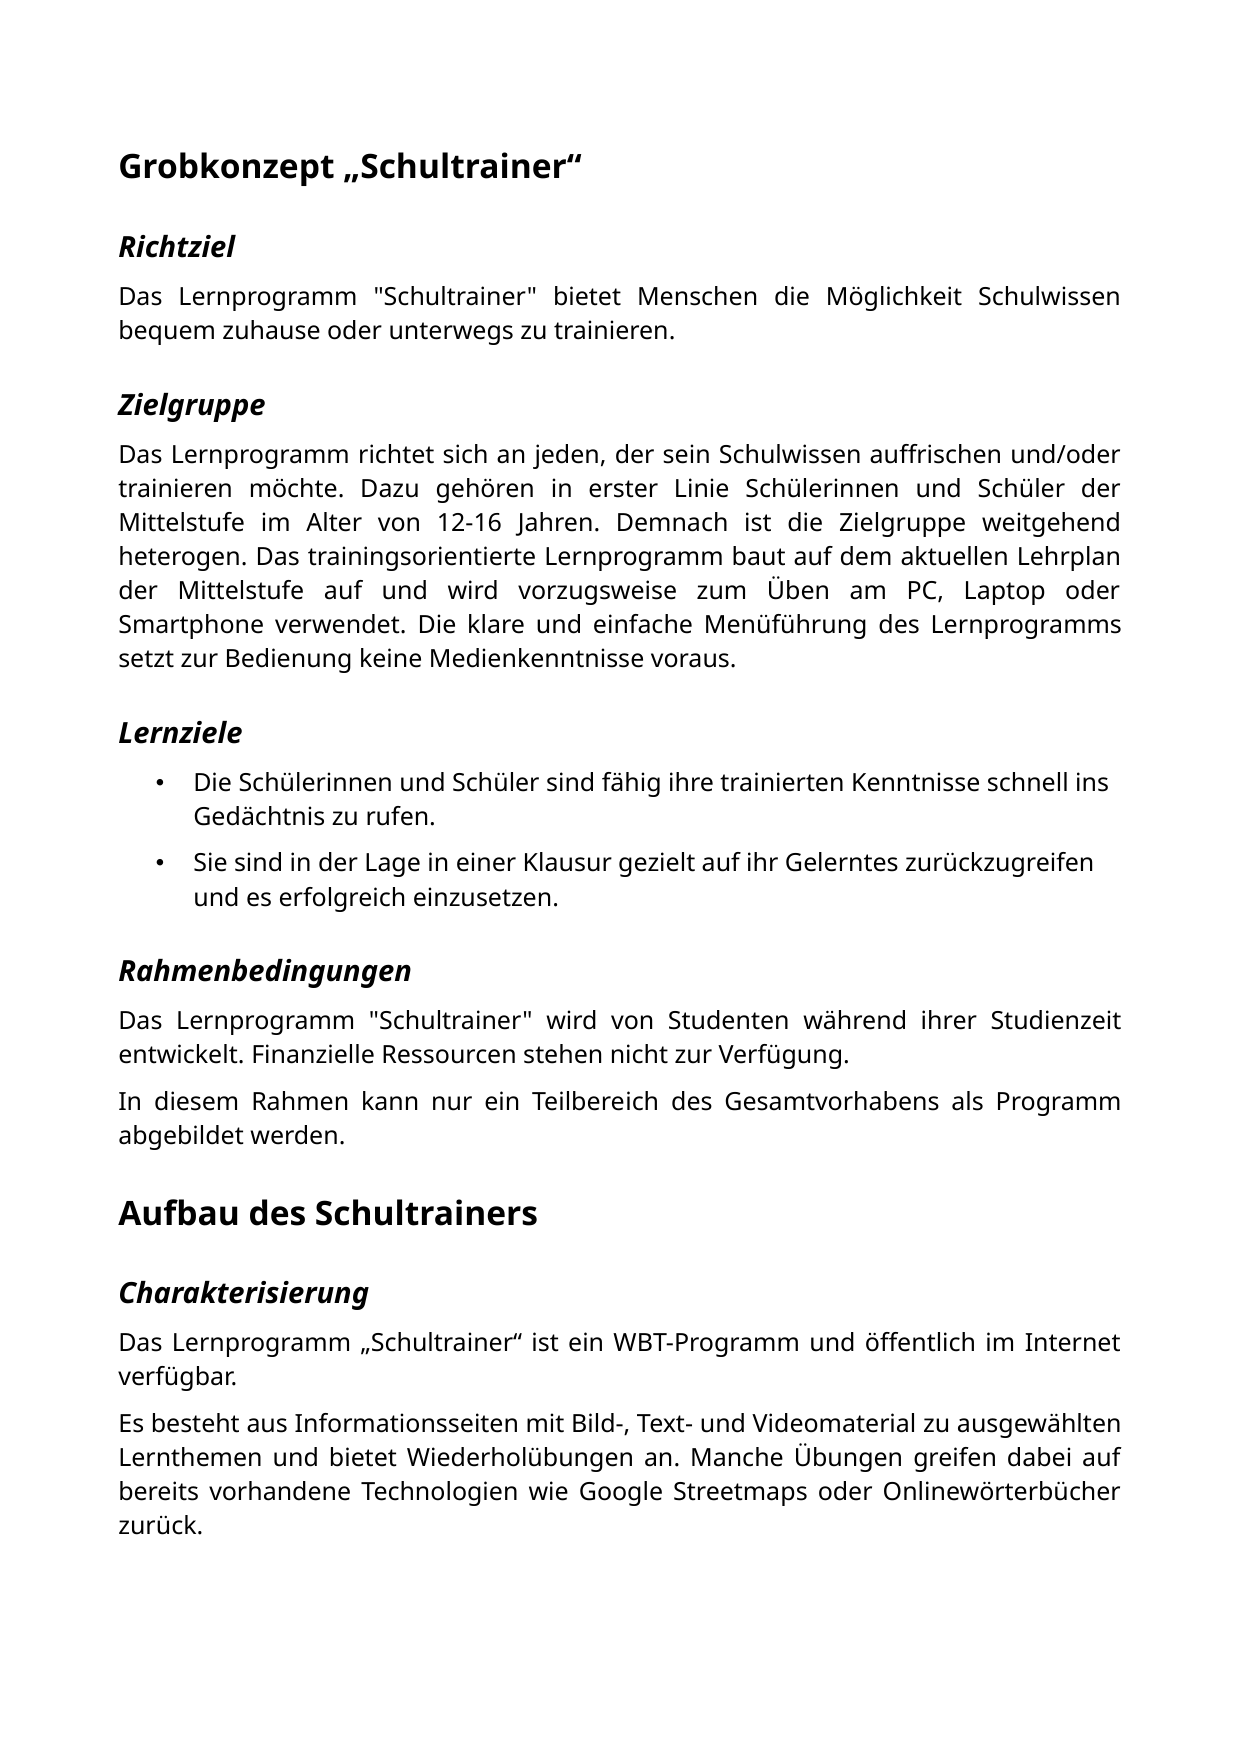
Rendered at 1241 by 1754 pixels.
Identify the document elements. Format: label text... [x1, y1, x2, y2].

text Das Lernprogramm "Schultrainer" wird von Studenten während ihrer Studienzeit entwickelt. Finanzielle Ressourcen stehen nicht zur Verfügung. [118, 1003, 1122, 1071]
subtitle Aufbau des Schultrainers [118, 1189, 1122, 1235]
subtitle Charakterisierung [118, 1272, 1122, 1312]
subtitle Zielgruppe [118, 384, 1122, 424]
subtitle Lernziele [118, 712, 1122, 752]
list Die Schülerinnen und Schüler sind fähig ihre trainierten Kenntnisse schnell ins Gedächtnis zu rufen. [156, 764, 1122, 833]
subtitle Grobkonzept „Schultrainer“ [118, 143, 1122, 189]
subtitle Richtziel [118, 226, 1122, 266]
text Das Lernprogramm „Schultrainer“ ist ein WBT-Programm und öffentlich im Internet verfügbar. [118, 1324, 1122, 1393]
text In diesem Rahmen kann nur ein Teilbereich des Gesamtvorhabens als Programm abgebildet werden. [118, 1083, 1122, 1152]
list Sie sind in der Lage in einer Klausur gezielt auf ihr Gelerntes zurückzugreifen und es erfolgreich einzusetzen. [156, 845, 1122, 913]
text Das Lernprogramm "Schultrainer" bietet Menschen die Möglichkeit Schulwissen bequem zuhause oder unterwegs zu trainieren. [118, 278, 1122, 347]
subtitle Rahmenbedingungen [118, 951, 1122, 990]
text Das Lernprogramm richtet sich an jeden, der sein Schulwissen auffrischen und/oder trainieren möchte. Dazu gehören in erster Linie Schülerinnen und Schüler der Mittelstufe im Alter von 12-16 Jahren. Demnach ist die Zielgruppe weitgehend heterogen. Das trainingsorientierte Lernprogramm baut auf dem aktuellen Lehrplan der Mittelstufe auf und wird vorzugsweise zum Üben am PC, Laptop oder Smartphone verwendet. Die klare und einfache Menüführung des Lernprogramms setzt zur Bedienung keine Medienkenntnisse voraus. [118, 436, 1122, 675]
text Es besteht aus Informationsseiten mit Bild-, Text- und Videomaterial zu ausgewählten Lernthemen und bietet Wiederholübungen an. Manche Übungen greifen dabei auf bereits vorhandene Technologien wie Google Streetmaps oder Onlinewörterbücher zurück. [118, 1405, 1122, 1541]
